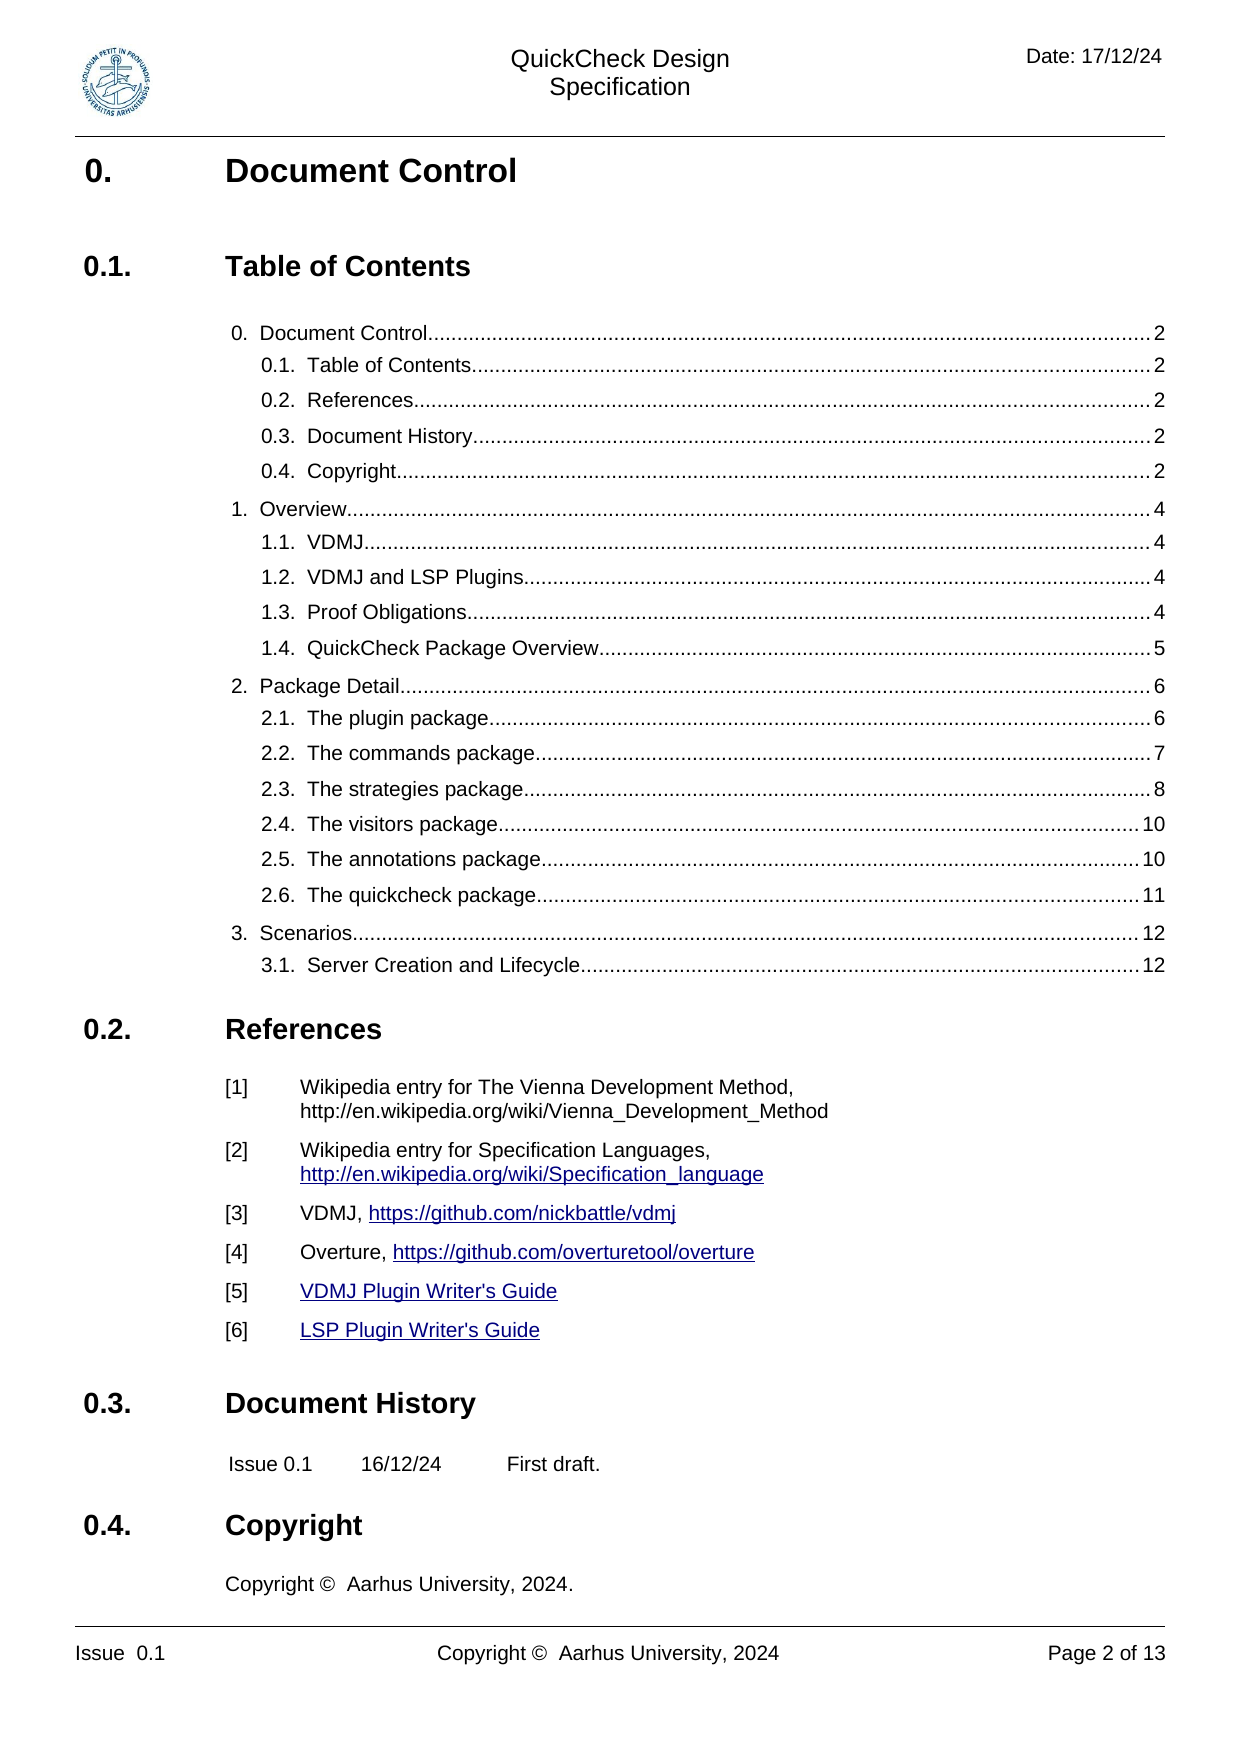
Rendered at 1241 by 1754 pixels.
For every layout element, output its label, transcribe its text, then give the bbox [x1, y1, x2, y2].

text 2.1. The plugin package 6 [255, 707, 1165, 730]
table_header Issue 0.1 [225, 1450, 357, 1479]
list Wikipedia entry for The Vienna Development Method, http://en.wikipedia.org/wiki/Vienna_Development_Method [225, 1076, 1165, 1123]
text 2.4. The visitors package 10 [255, 813, 1165, 836]
text 1.1. VDMJ 4 [255, 530, 1165, 553]
list VDMJ Plugin Writer's Guide [225, 1279, 1165, 1303]
text 2.6. The quickcheck package 11 [255, 883, 1165, 906]
text Copyright © Aarhus University, 2024. [225, 1572, 1165, 1596]
list Overture, https://github.com/overturetool/overture [225, 1240, 1165, 1264]
text 0. Document Control 2 [225, 321, 1165, 345]
list LSP Plugin Writer's Guide [225, 1318, 1165, 1342]
table_header 16/12/24 [358, 1450, 503, 1479]
text 1.3. Proof Obligations 4 [255, 601, 1165, 624]
subtitle Copyright [75, 1509, 1165, 1542]
text 1. Overview 4 [225, 498, 1165, 521]
text 0.4. Copyright 2 [255, 460, 1165, 483]
text 2.3. The strategies package 8 [255, 777, 1165, 801]
text 0.1. Table of Contents 2 [255, 354, 1165, 377]
table_header First draft. [504, 1450, 1118, 1479]
list Wikipedia entry for Specification Languages, http://en.wikipedia.org/wiki/Specification_language [225, 1138, 1165, 1186]
text 0.2. References 2 [255, 389, 1165, 412]
subtitle Table of Contents [75, 250, 1165, 282]
text 2.5. The annotations package 10 [255, 848, 1165, 871]
text 3. Scenarios 12 [225, 921, 1165, 945]
subtitle References [75, 1013, 1165, 1046]
text 1.4. QuickCheck Package Overview 5 [255, 636, 1165, 659]
subtitle Document Control [75, 152, 1165, 190]
text 0.3. Document History 2 [255, 424, 1165, 448]
text 1.2. VDMJ and LSP Plugins 4 [255, 566, 1165, 589]
subtitle Document History [75, 1387, 1165, 1420]
text 3.1. Server Creation and Lifecycle 12 [255, 954, 1165, 977]
list VDMJ, https://github.com/nickbattle/vdmj [225, 1201, 1165, 1225]
picture [78, 44, 153, 120]
text 2. Package Detail 6 [225, 674, 1165, 698]
text 2.2. The commands package 7 [255, 742, 1165, 765]
